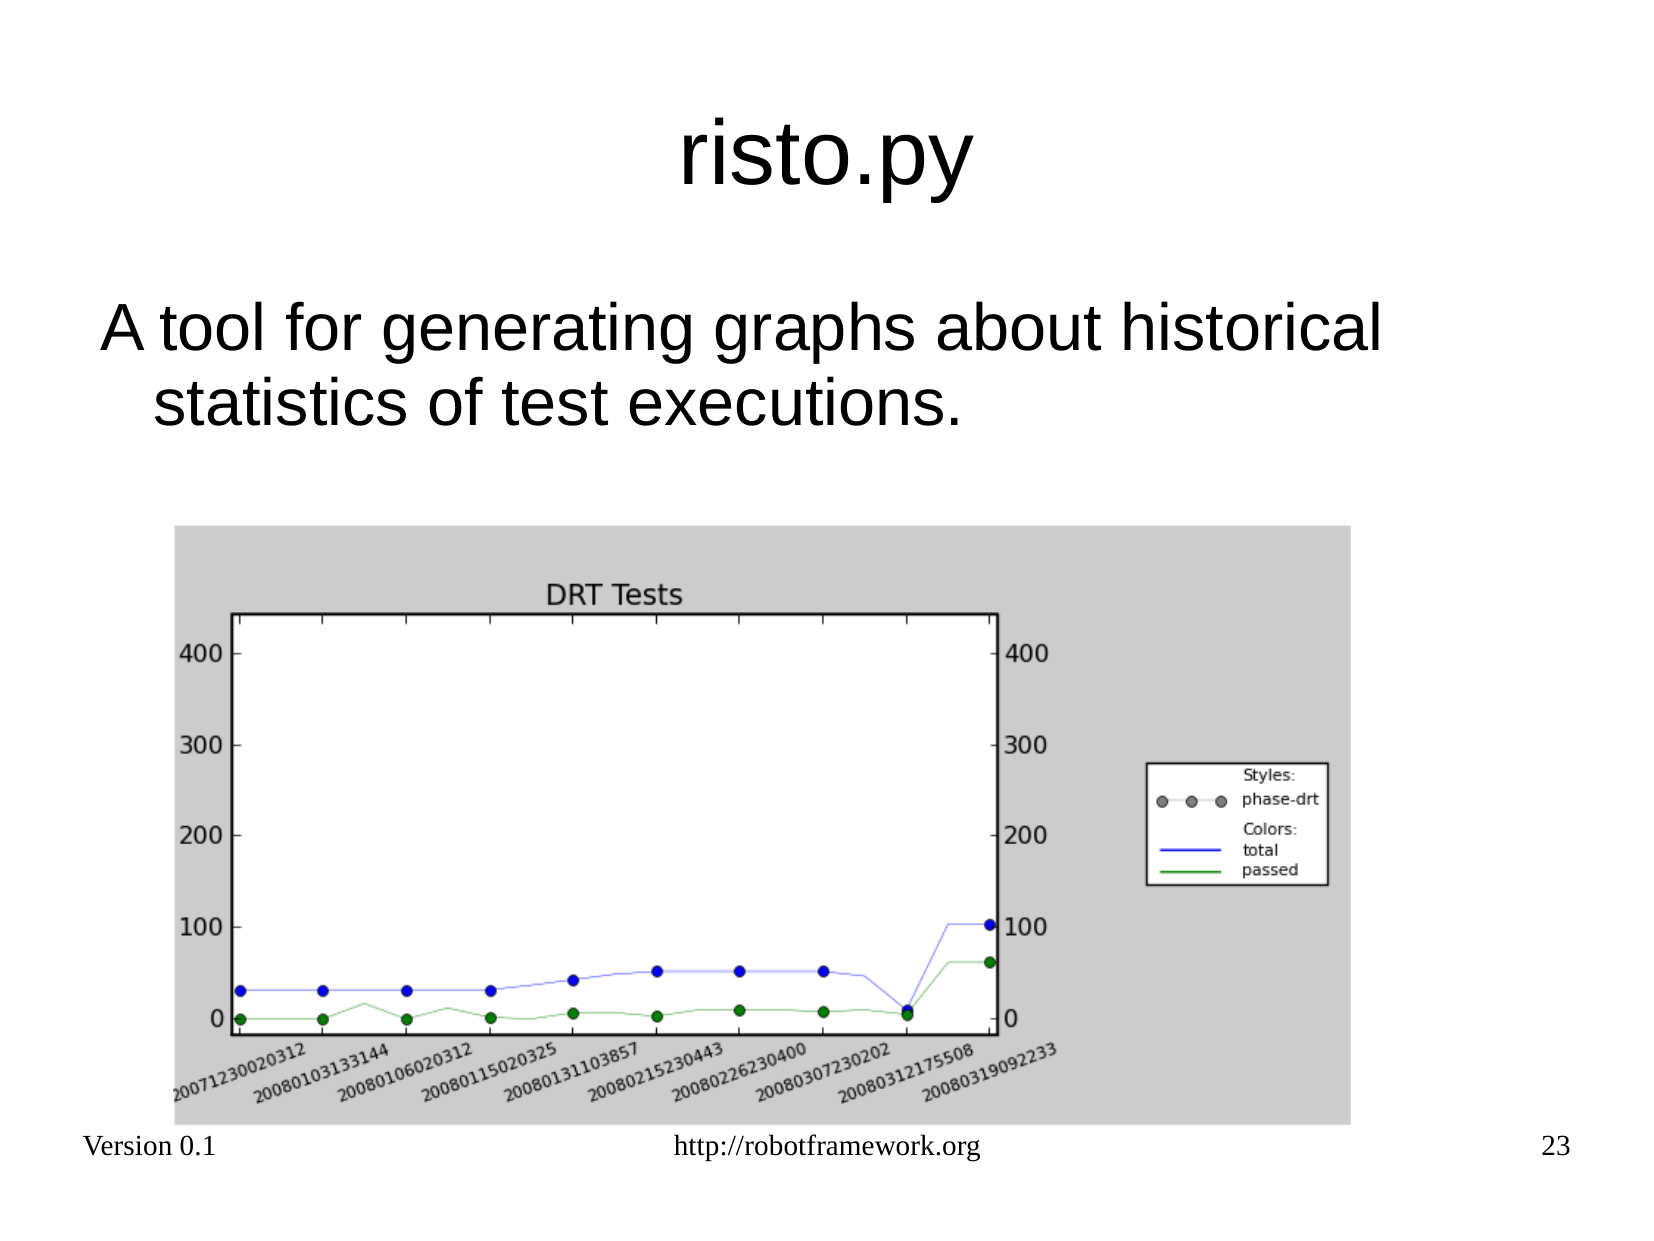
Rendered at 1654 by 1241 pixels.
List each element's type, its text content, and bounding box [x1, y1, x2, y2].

picture [173, 524, 1351, 1126]
title risto.py [82, 49, 1571, 257]
list A tool for generating graphs about historical statistics of test executions. [82, 290, 1501, 601]
